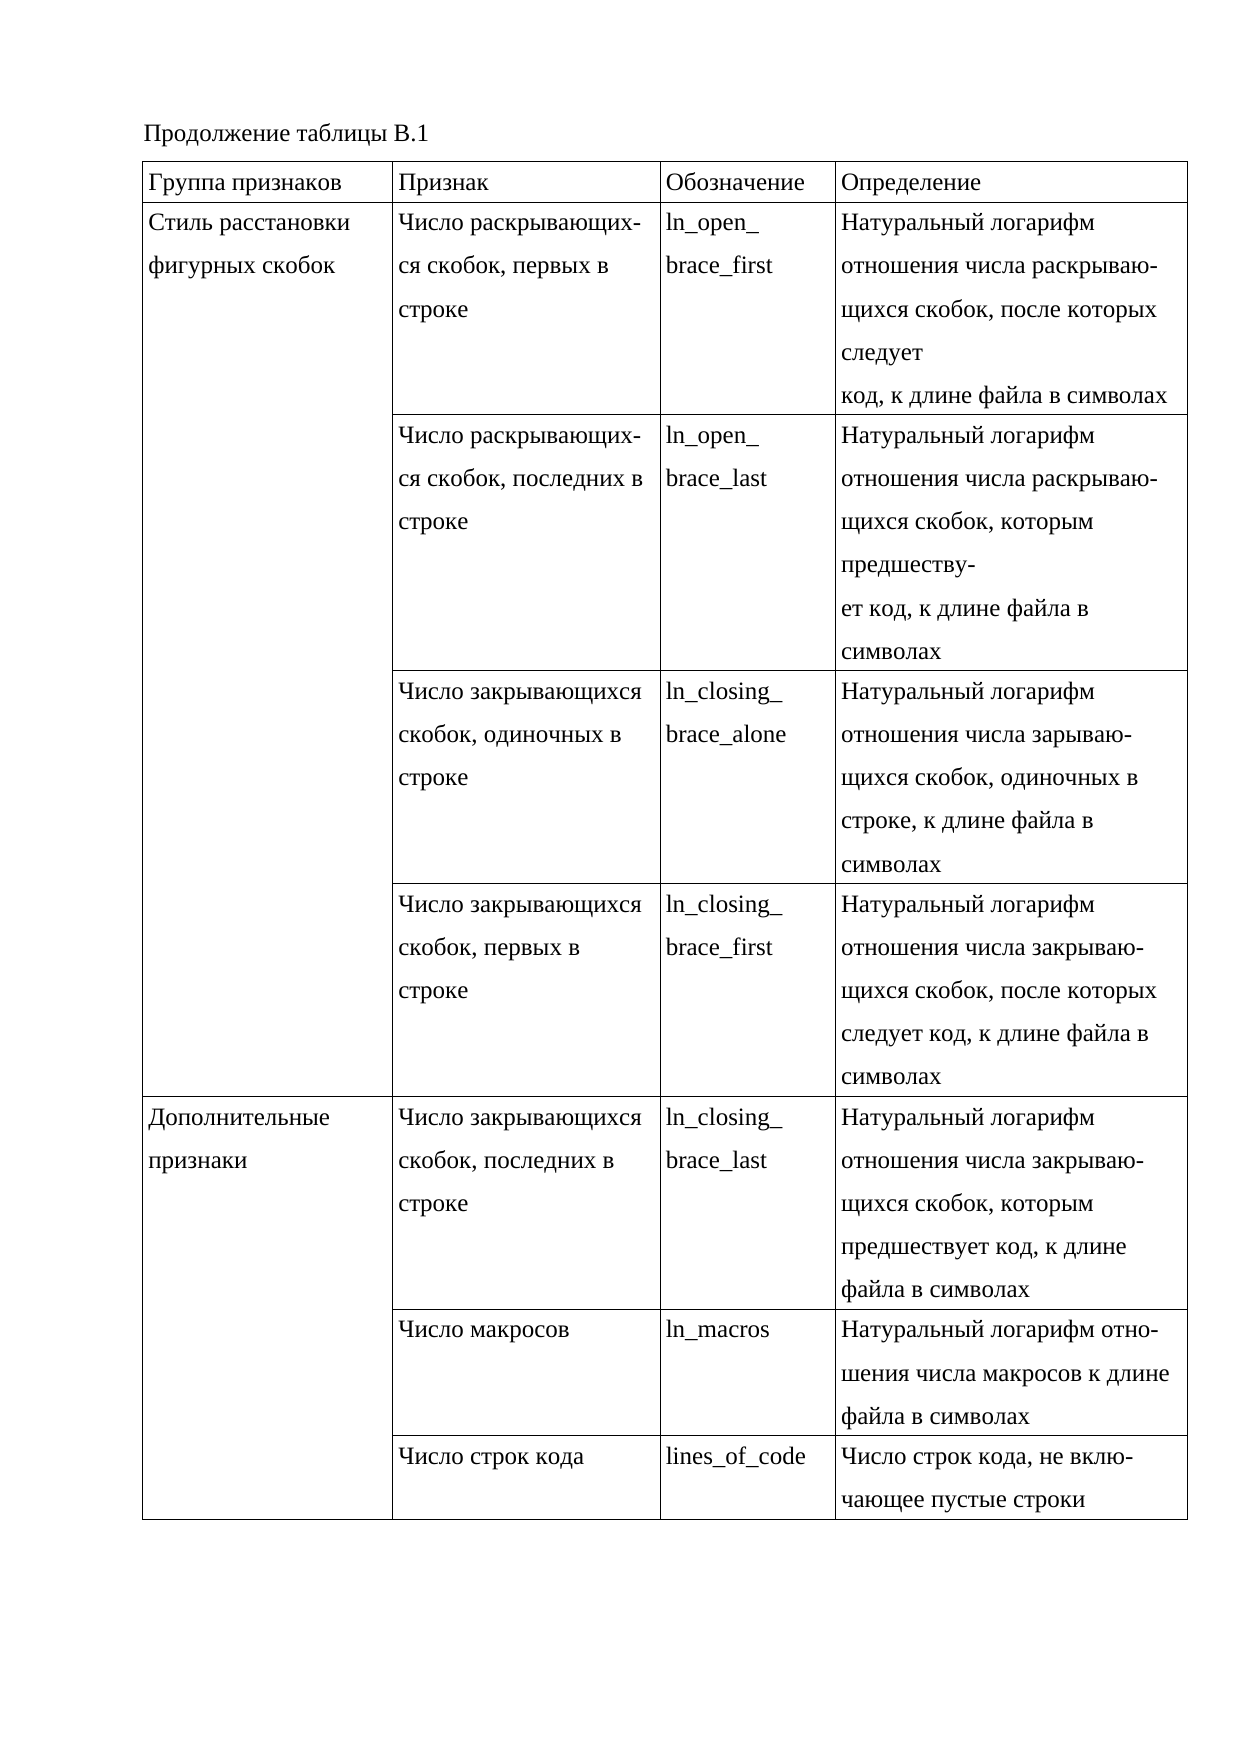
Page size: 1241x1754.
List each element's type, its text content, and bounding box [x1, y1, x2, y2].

table_cell Стиль расстановки фигурных скобок [143, 203, 392, 1096]
table_cell Число макросов [393, 1310, 660, 1435]
table_cell ln_closing_ brace_last [661, 1097, 835, 1309]
table_cell Натуральный логарифм отношения числа раскрываю-щихся скобок, которым предшеству- ет код, к длине файла в символах [836, 415, 1187, 670]
table_cell Число строк кода [393, 1436, 660, 1519]
table_cell ln_open_ brace_last [661, 415, 835, 670]
table_cell Натуральный логарифм отношения числа зарываю-щихся скобок, одиночных в строке, к длине файла в символах [836, 671, 1187, 883]
table_cell Число строк кода, не вклю-чающее пустые строки [836, 1436, 1187, 1519]
table_cell lines_of_code [661, 1436, 835, 1519]
table_cell Число раскрывающих-ся скобок, последних в строке [393, 415, 660, 670]
table_cell ln_closing_ brace_alone [661, 671, 835, 883]
table_cell Дополнительные признаки [143, 1097, 392, 1519]
table_cell ln_closing_ brace_first [661, 884, 835, 1096]
table_header Группа признаков [143, 162, 392, 202]
table_cell ln_open_ brace_first [661, 203, 835, 414]
table_header Признак [393, 162, 660, 202]
table_header Обозначение [661, 162, 835, 202]
table_cell Число закрывающихся скобок, первых в строке [393, 884, 660, 1096]
table_cell Число закрывающихся скобок, последних в строке [393, 1097, 660, 1309]
table_cell ln_macros [661, 1310, 835, 1435]
text Продолжение таблицы В.1 [143, 118, 1182, 147]
table_cell Натуральный логарифм отношения числа закрываю-щихся скобок, которым предшествует код, к длине файла в символах [836, 1097, 1187, 1309]
table_cell Натуральный логарифм отношения числа раскрываю-щихся скобок, после которых следует код, к длине файла в символах [836, 203, 1187, 414]
table_cell Натуральный логарифм отношения числа закрываю-щихся скобок, после которых следует код, к длине файла в символах [836, 884, 1187, 1096]
table_cell Число раскрывающих-ся скобок, первых в строке [393, 203, 660, 414]
table_header Определение [836, 162, 1187, 202]
table_cell Число закрывающихся скобок, одиночных в строке [393, 671, 660, 883]
table_cell Натуральный логарифм отно- шения числа макросов к длине файла в символах [836, 1310, 1187, 1435]
